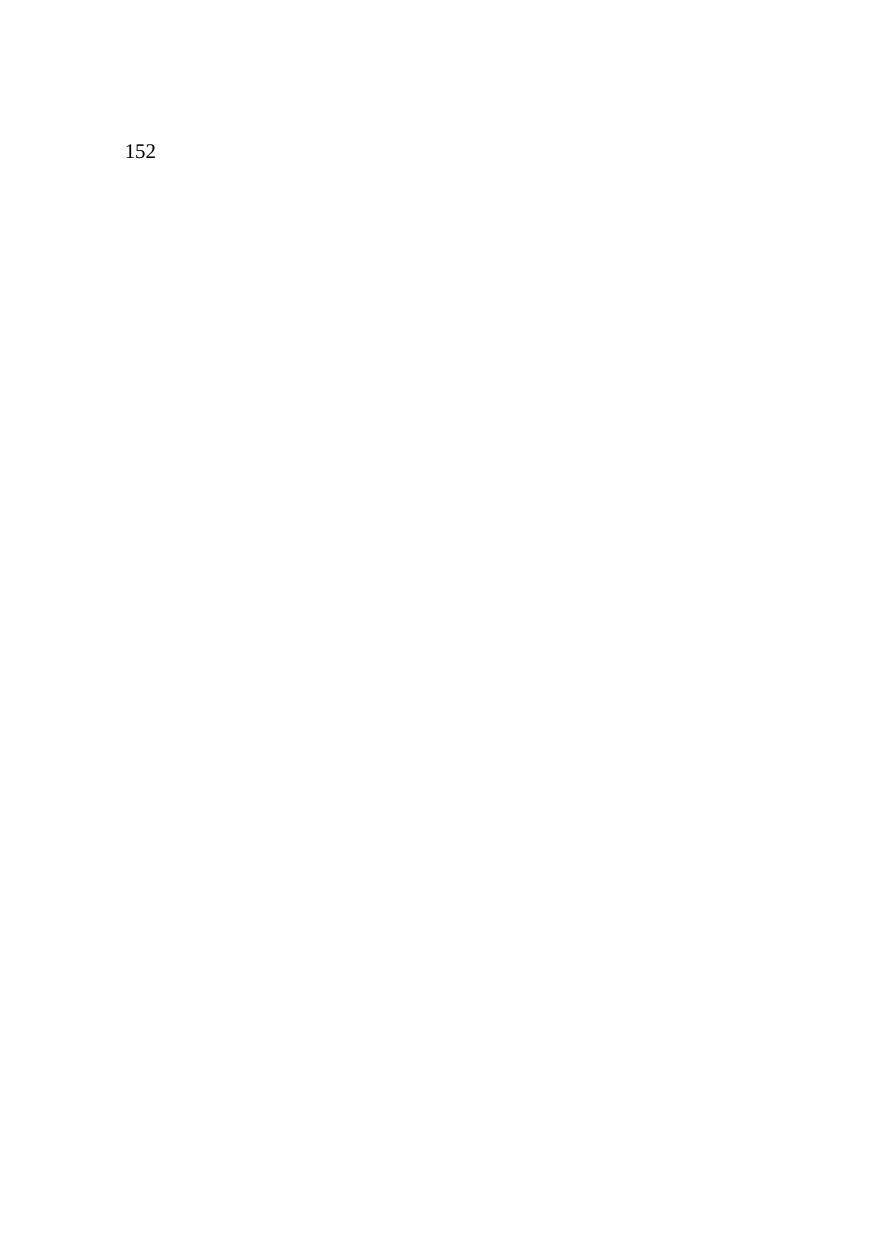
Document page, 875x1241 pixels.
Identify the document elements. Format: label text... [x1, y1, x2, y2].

text 152 [124, 139, 791, 163]
